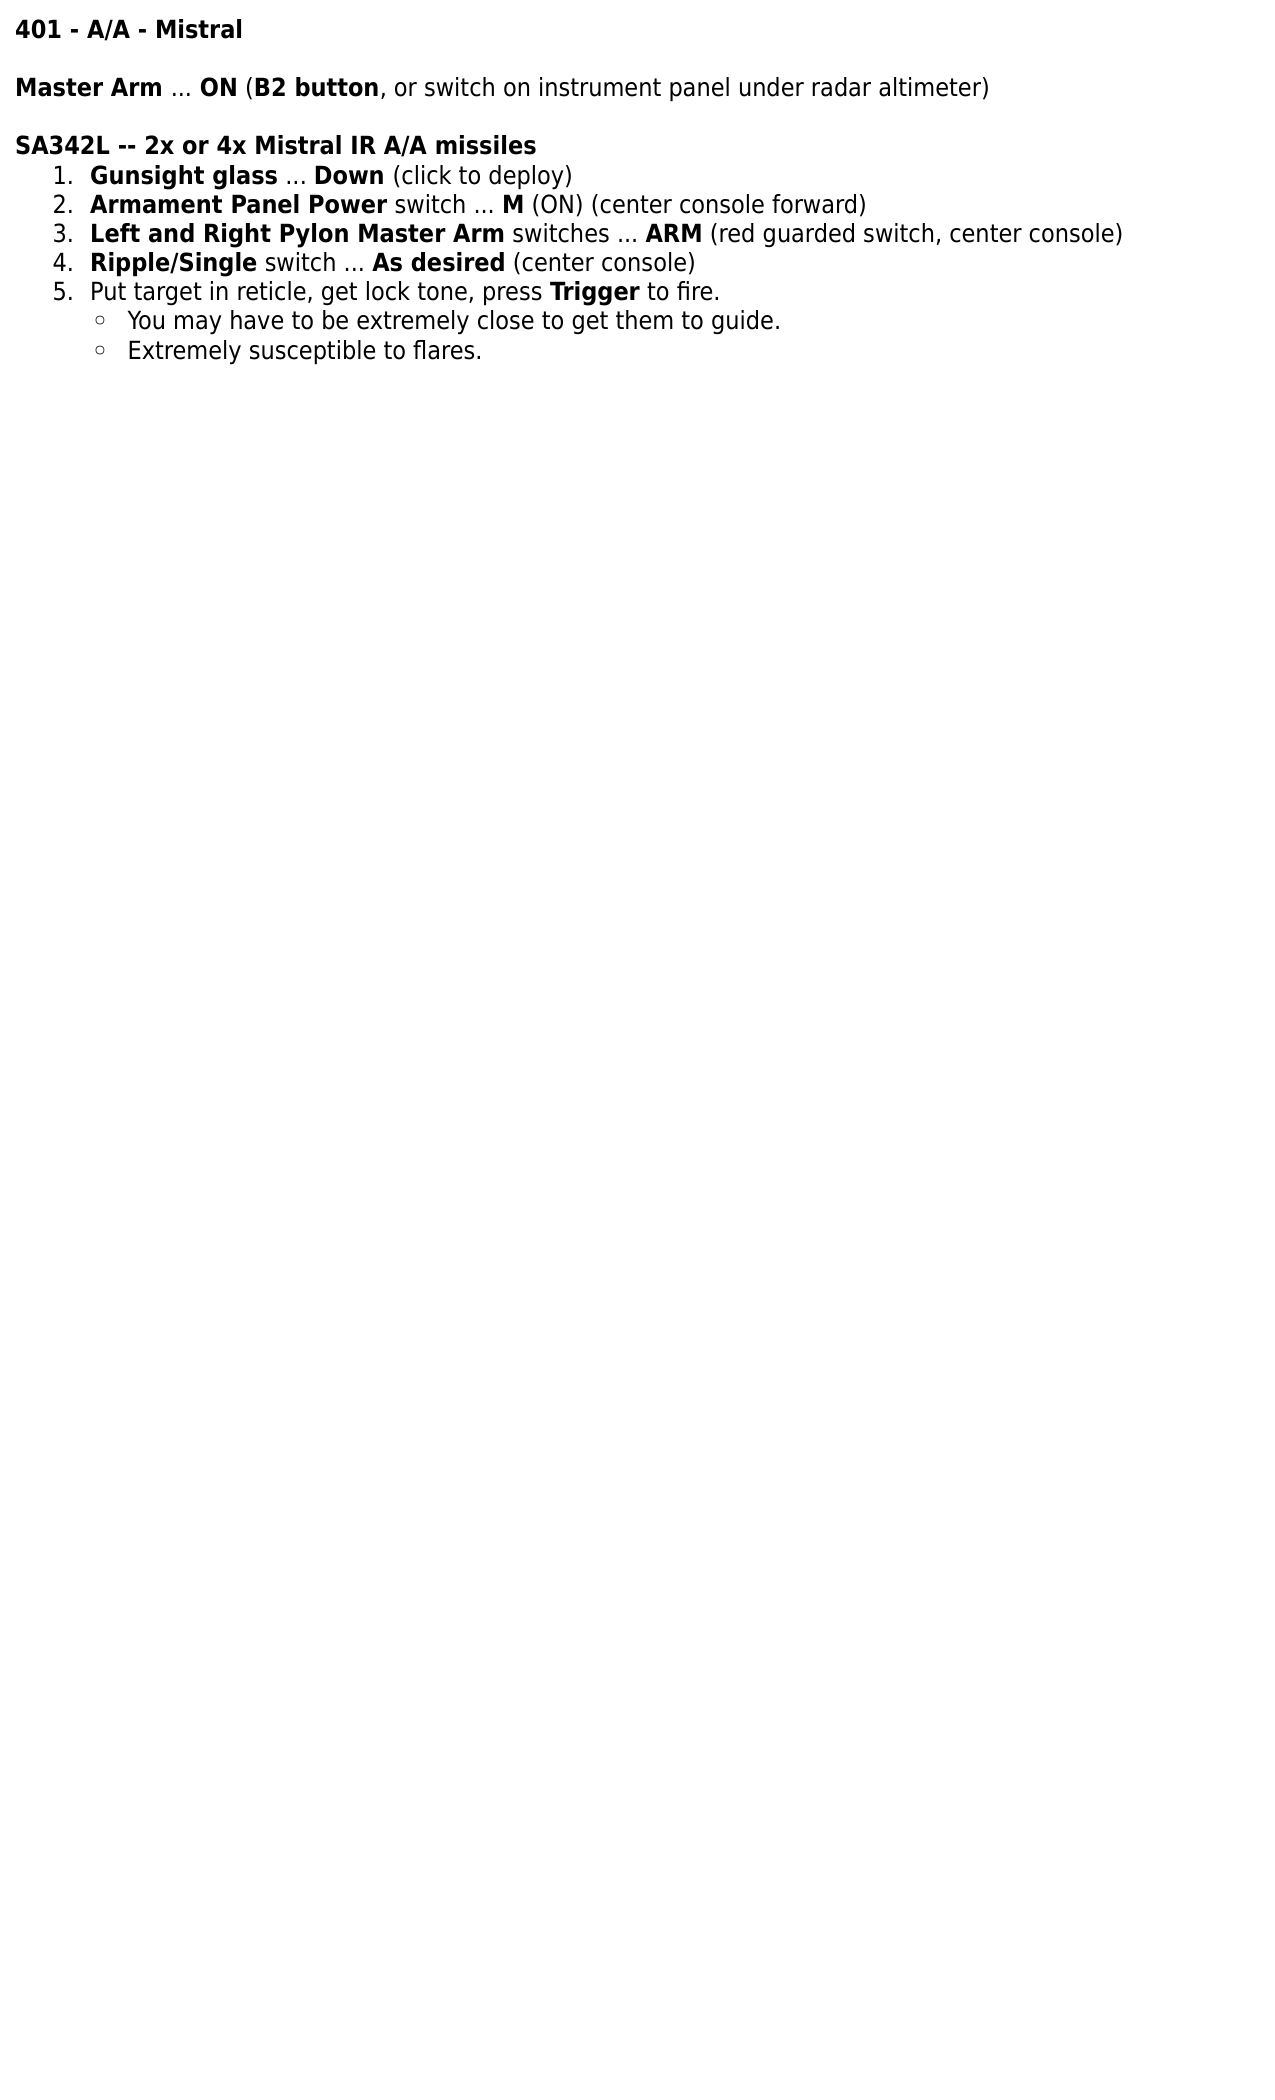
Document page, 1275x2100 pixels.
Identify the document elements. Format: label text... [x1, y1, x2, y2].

text SA342L -- 2x or 4x Mistral IR A/A missiles [15, 132, 1260, 161]
list You may have to be extremely close to get them to guide. [90, 307, 1260, 336]
list Ripple/Single switch ... As desired (center console) [52, 248, 1260, 277]
list Left and Right Pylon Master Arm switches ... ARM (red guarded switch, center console) [52, 219, 1260, 248]
text Master Arm ... ON (B2 button, or switch on instrument panel under radar altimeter) [15, 73, 1260, 102]
list Extremely susceptible to flares. [90, 336, 1260, 365]
list Gunsight glass ... Down (click to deploy) [52, 161, 1260, 190]
list Armament Panel Power switch ... M (ON) (center console forward) [52, 190, 1260, 219]
text 401 - A/A - Mistral [15, 15, 1260, 44]
list Put target in reticle, get lock tone, press Trigger to fire. [52, 277, 1260, 307]
